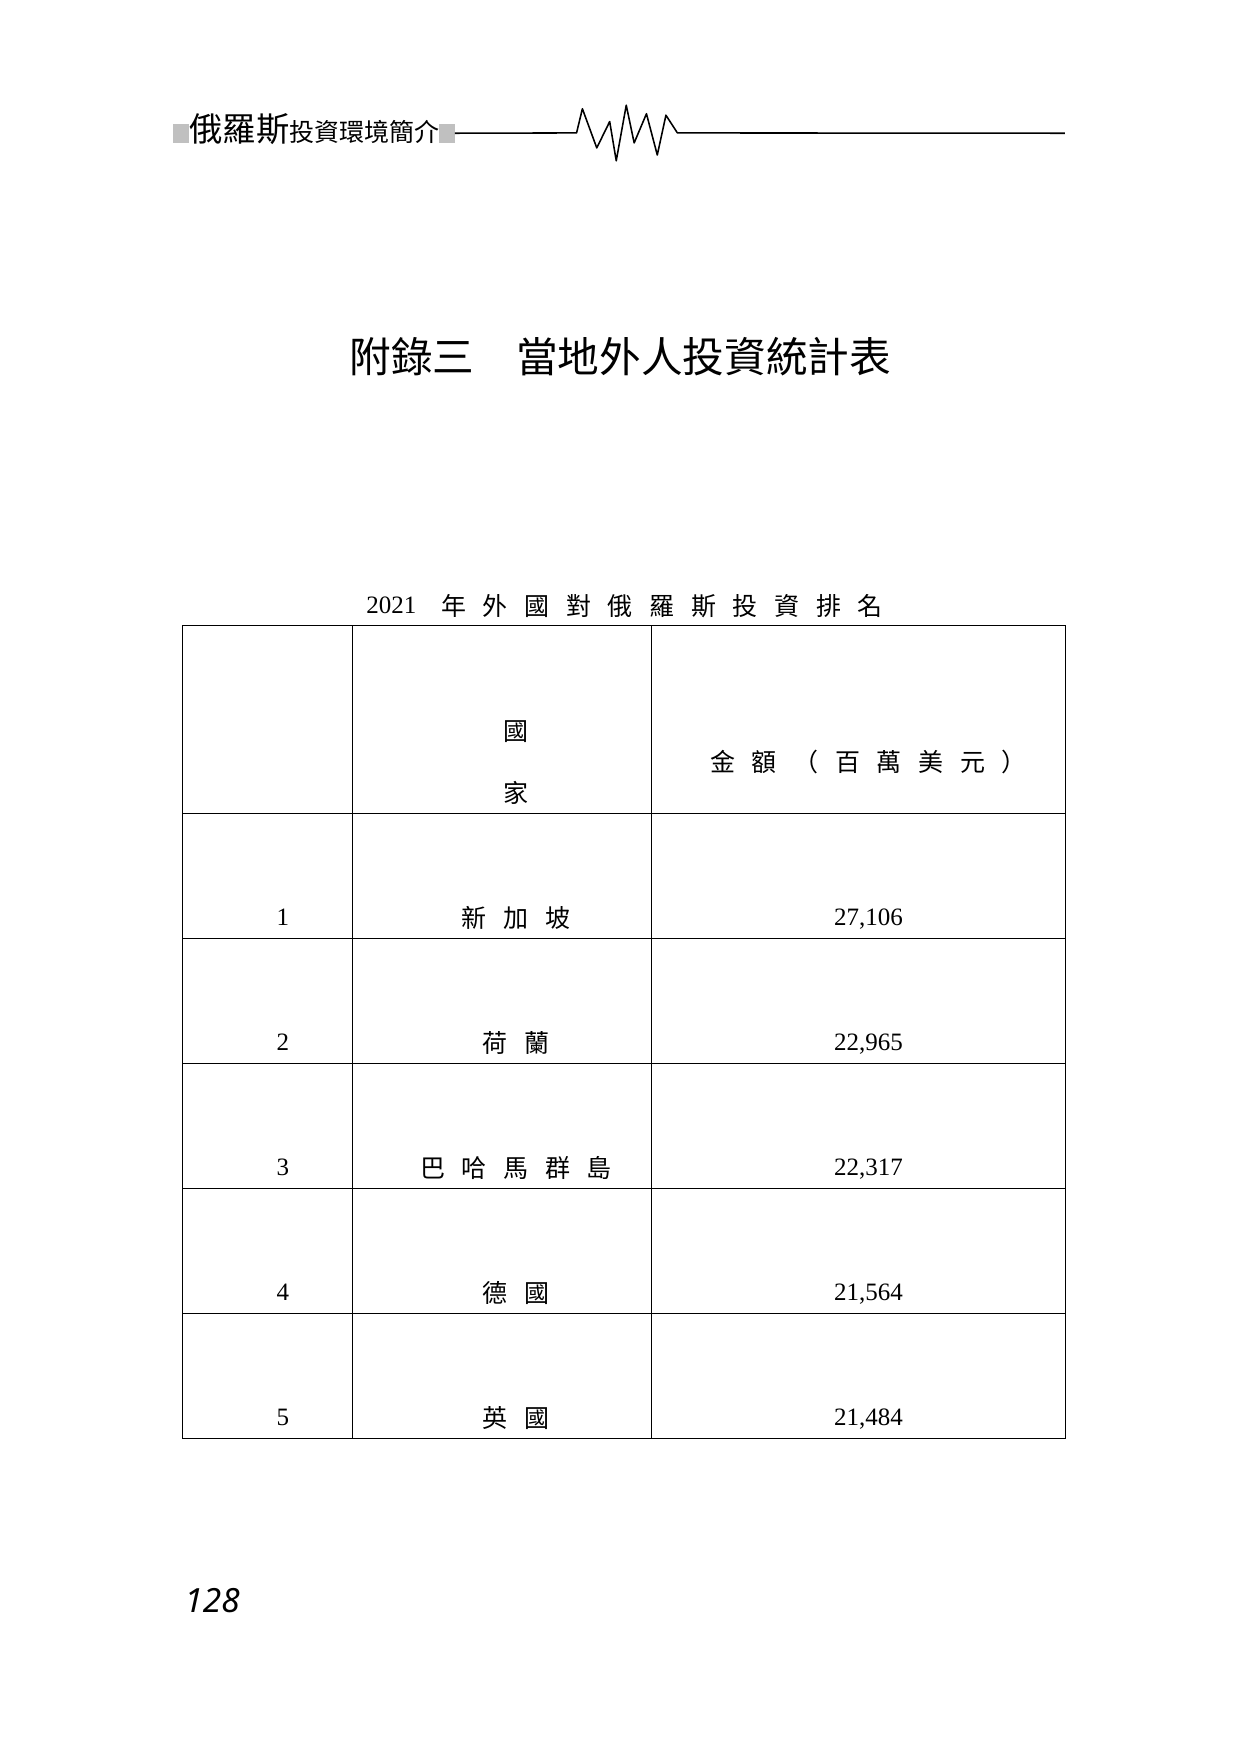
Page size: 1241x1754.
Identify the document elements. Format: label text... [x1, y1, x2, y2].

text 2021年外國對俄羅斯投資排名 [183, 563, 1058, 625]
table_header 金額（百萬美元） [652, 626, 1065, 813]
table_cell 21,484 [652, 1314, 1065, 1438]
table_cell 荷蘭 [353, 939, 651, 1063]
table_cell 4 [183, 1189, 352, 1313]
table_cell 巴哈馬群島 [353, 1064, 651, 1188]
table_cell 2 [183, 939, 352, 1063]
table_cell 英國 [353, 1314, 651, 1438]
table_cell 27,106 [652, 814, 1065, 938]
table_cell 德國 [353, 1189, 651, 1313]
table_header [183, 626, 352, 813]
table_cell 22,965 [652, 939, 1065, 1063]
table_cell 21,564 [652, 1189, 1065, 1313]
table_cell 5 [183, 1314, 352, 1438]
table_cell 新加坡 [353, 814, 651, 938]
table_cell 3 [183, 1064, 352, 1188]
table_header 國 家 [353, 626, 651, 813]
table_cell 22,317 [652, 1064, 1065, 1188]
text 附錄三 當地外人投資統計表 [183, 313, 1058, 375]
table_cell 1 [183, 814, 352, 938]
